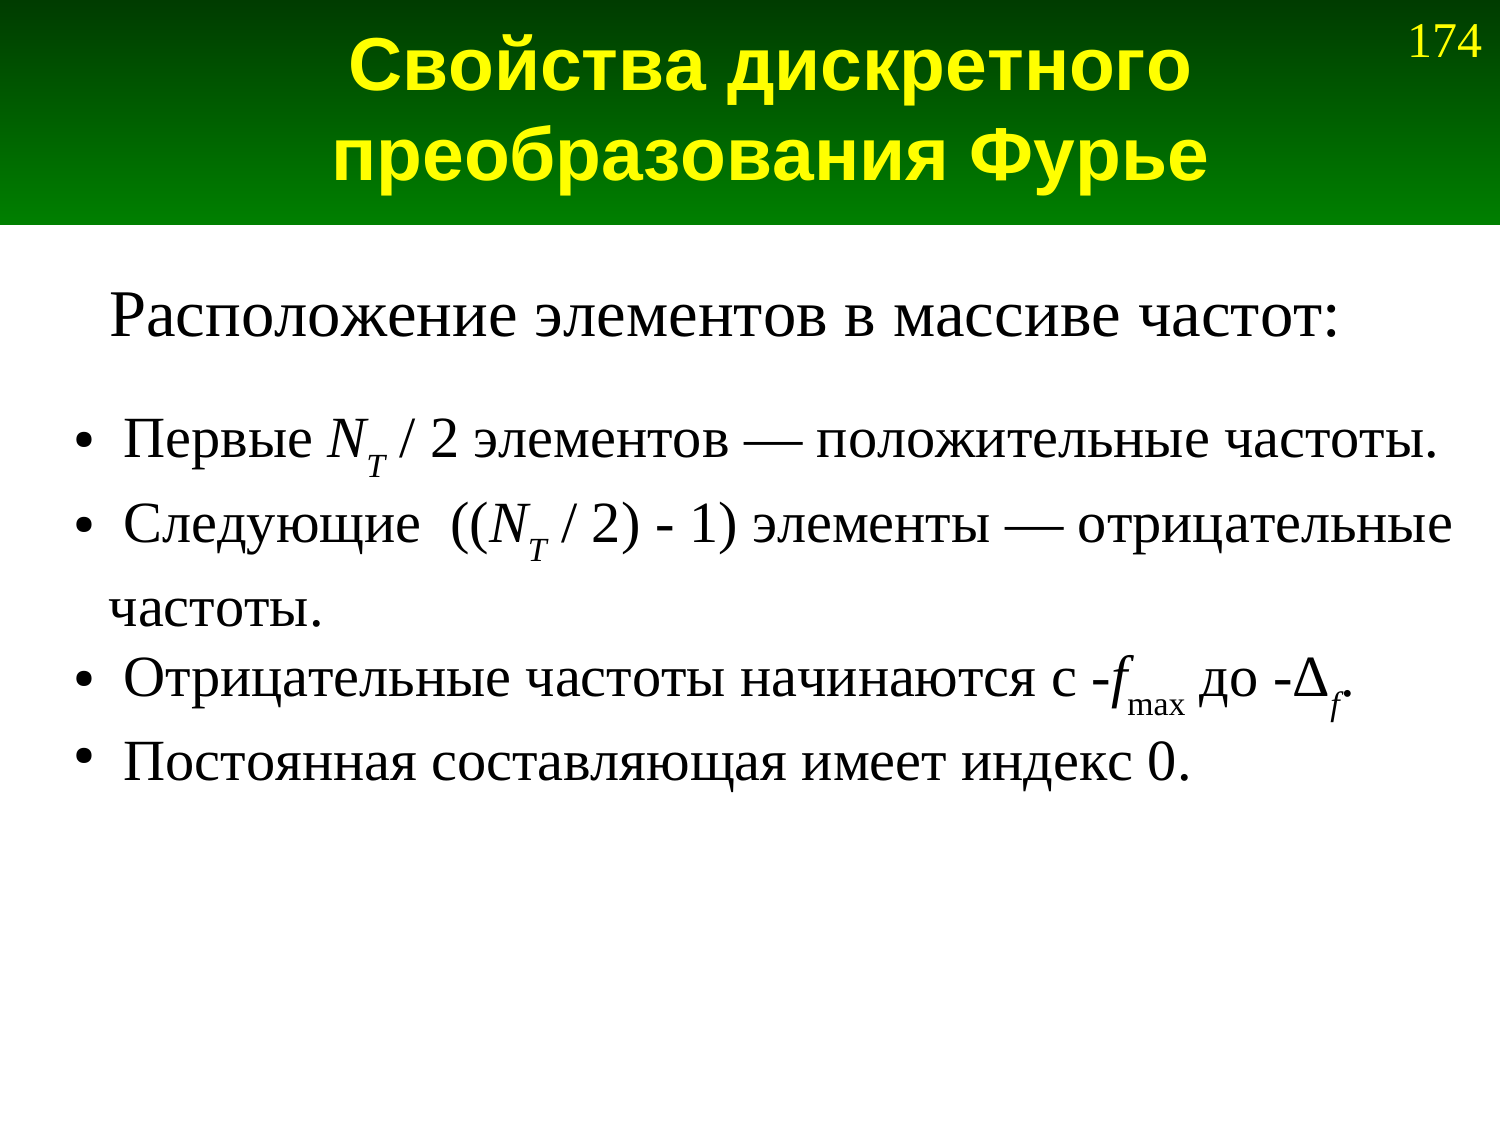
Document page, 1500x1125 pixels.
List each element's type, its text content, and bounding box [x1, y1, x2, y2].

text_box Расположение элементов в массиве частот: [59, 262, 1383, 390]
text_box Первые NT / 2 элементов — положительные частоты. Следующие ((NT / 2) - 1) элементы — отрицательные частоты. Отрицательные частоты начинаются с -fmax до -Δf. Постоянная составляющая имеет индекс 0. [58, 392, 1500, 800]
title Свойства дискретного преобразования Фурье [100, 7, 1441, 204]
